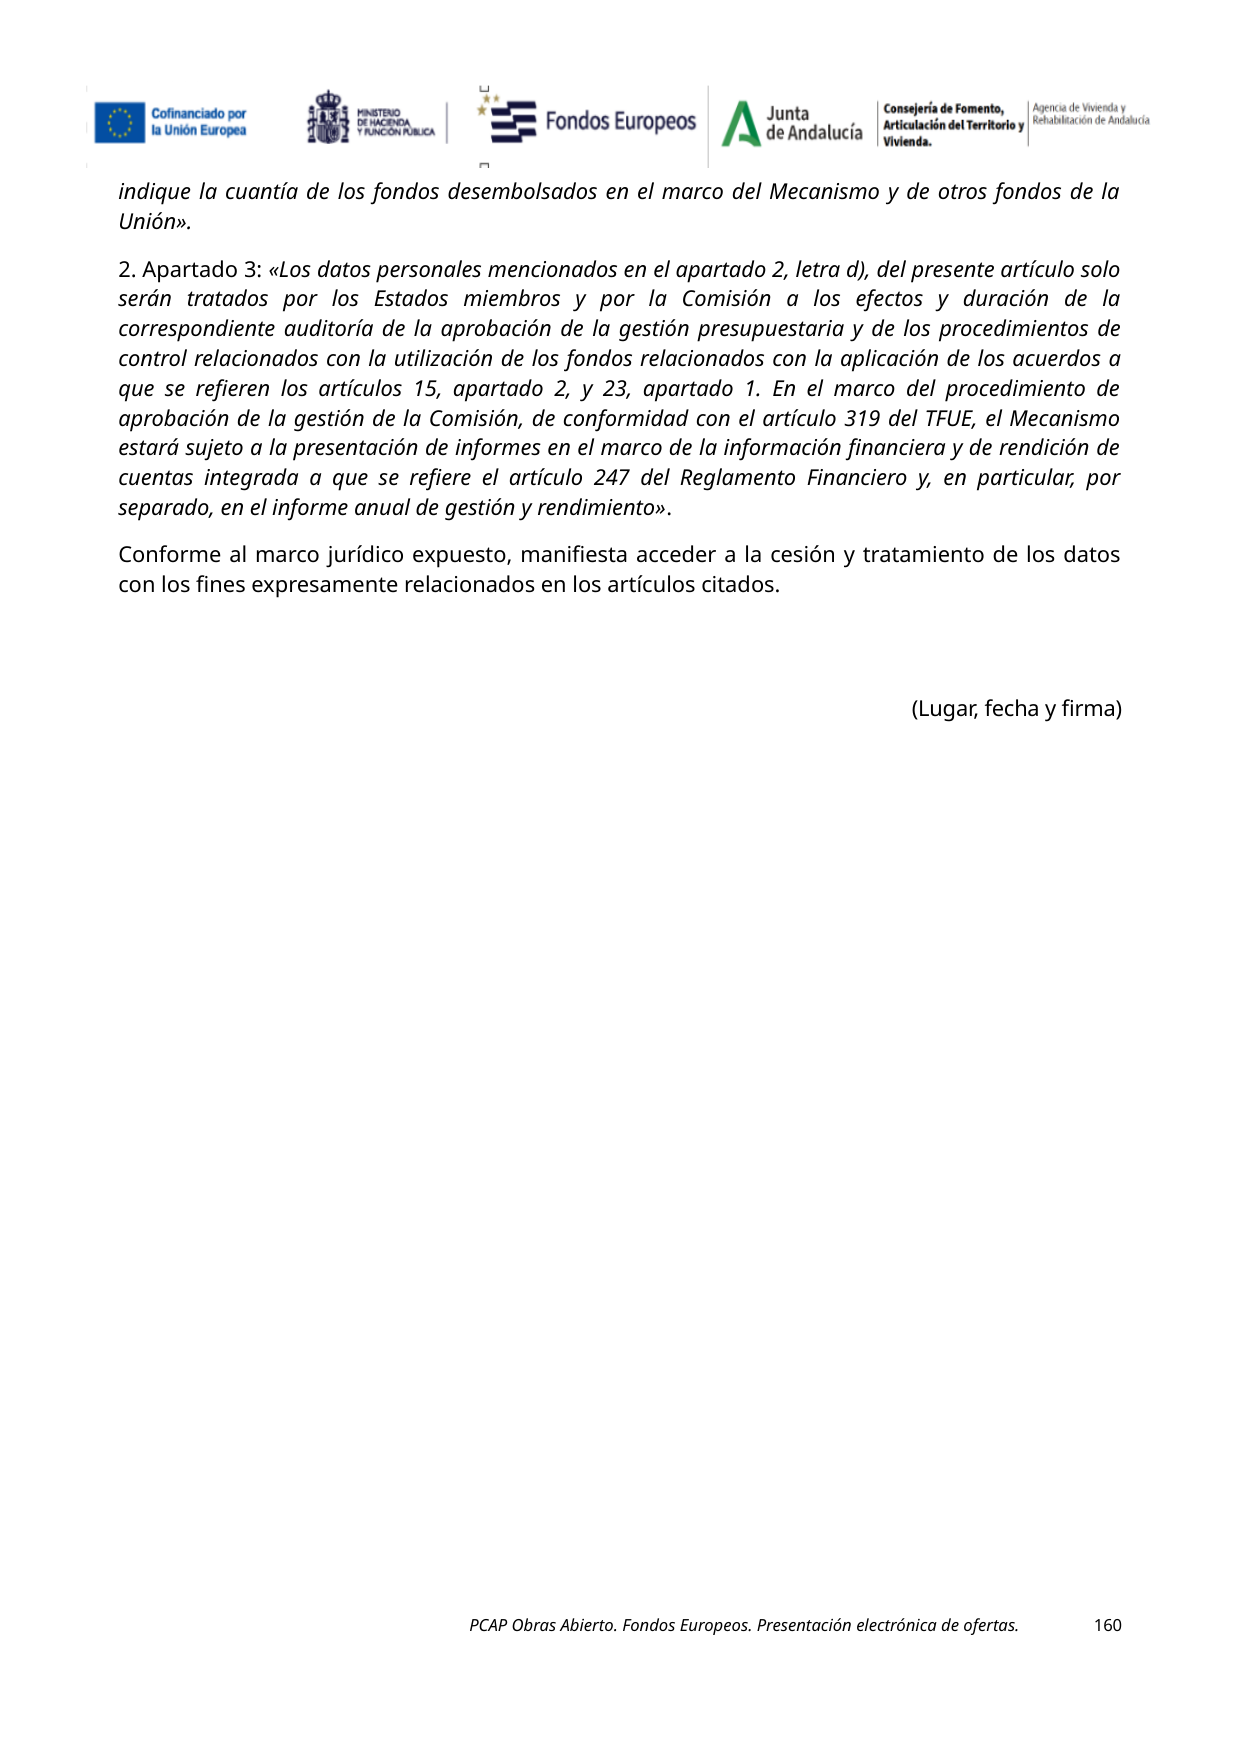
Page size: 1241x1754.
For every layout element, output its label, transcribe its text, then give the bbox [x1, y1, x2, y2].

text Conforme al marco jurídico expuesto, manifiesta acceder a la cesión y tratamiento de los datos con los fines expresamente relacionados en los artículos citados. [118, 539, 1122, 599]
text (Lugar, fecha y firma) [118, 693, 1122, 723]
text 2. Apartado 3: «Los datos personales mencionados en el apartado 2, letra d), del presente artículo solo serán tratados por los Estados miembros y por la Comisión a los efectos y duración de la correspondiente auditoría de la aprobación de la gestión presupuestaria y de los procedimientos de control relacionados con la utilización de los fondos relacionados con la aplicación de los acuerdos a que se refieren los artículos 15, apartado 2, y 23, apartado 1. En el marco del procedimiento de aprobación de la gestión de la Comisión, de conformidad con el artículo 319 del TFUE, el Mecanismo estará sujeto a la presentación de informes en el marco de la información financiera y de rendición de cuentas integrada a que se refiere el artículo 247 del Reglamento Financiero y, en particular, por separado, en el informe anual de gestión y rendimiento». [118, 254, 1122, 522]
text indique la cuantía de los fondos desembolsados en el marco del Mecanismo y de otros fondos de la Unión». [118, 176, 1122, 236]
picture [86, 81, 1164, 168]
